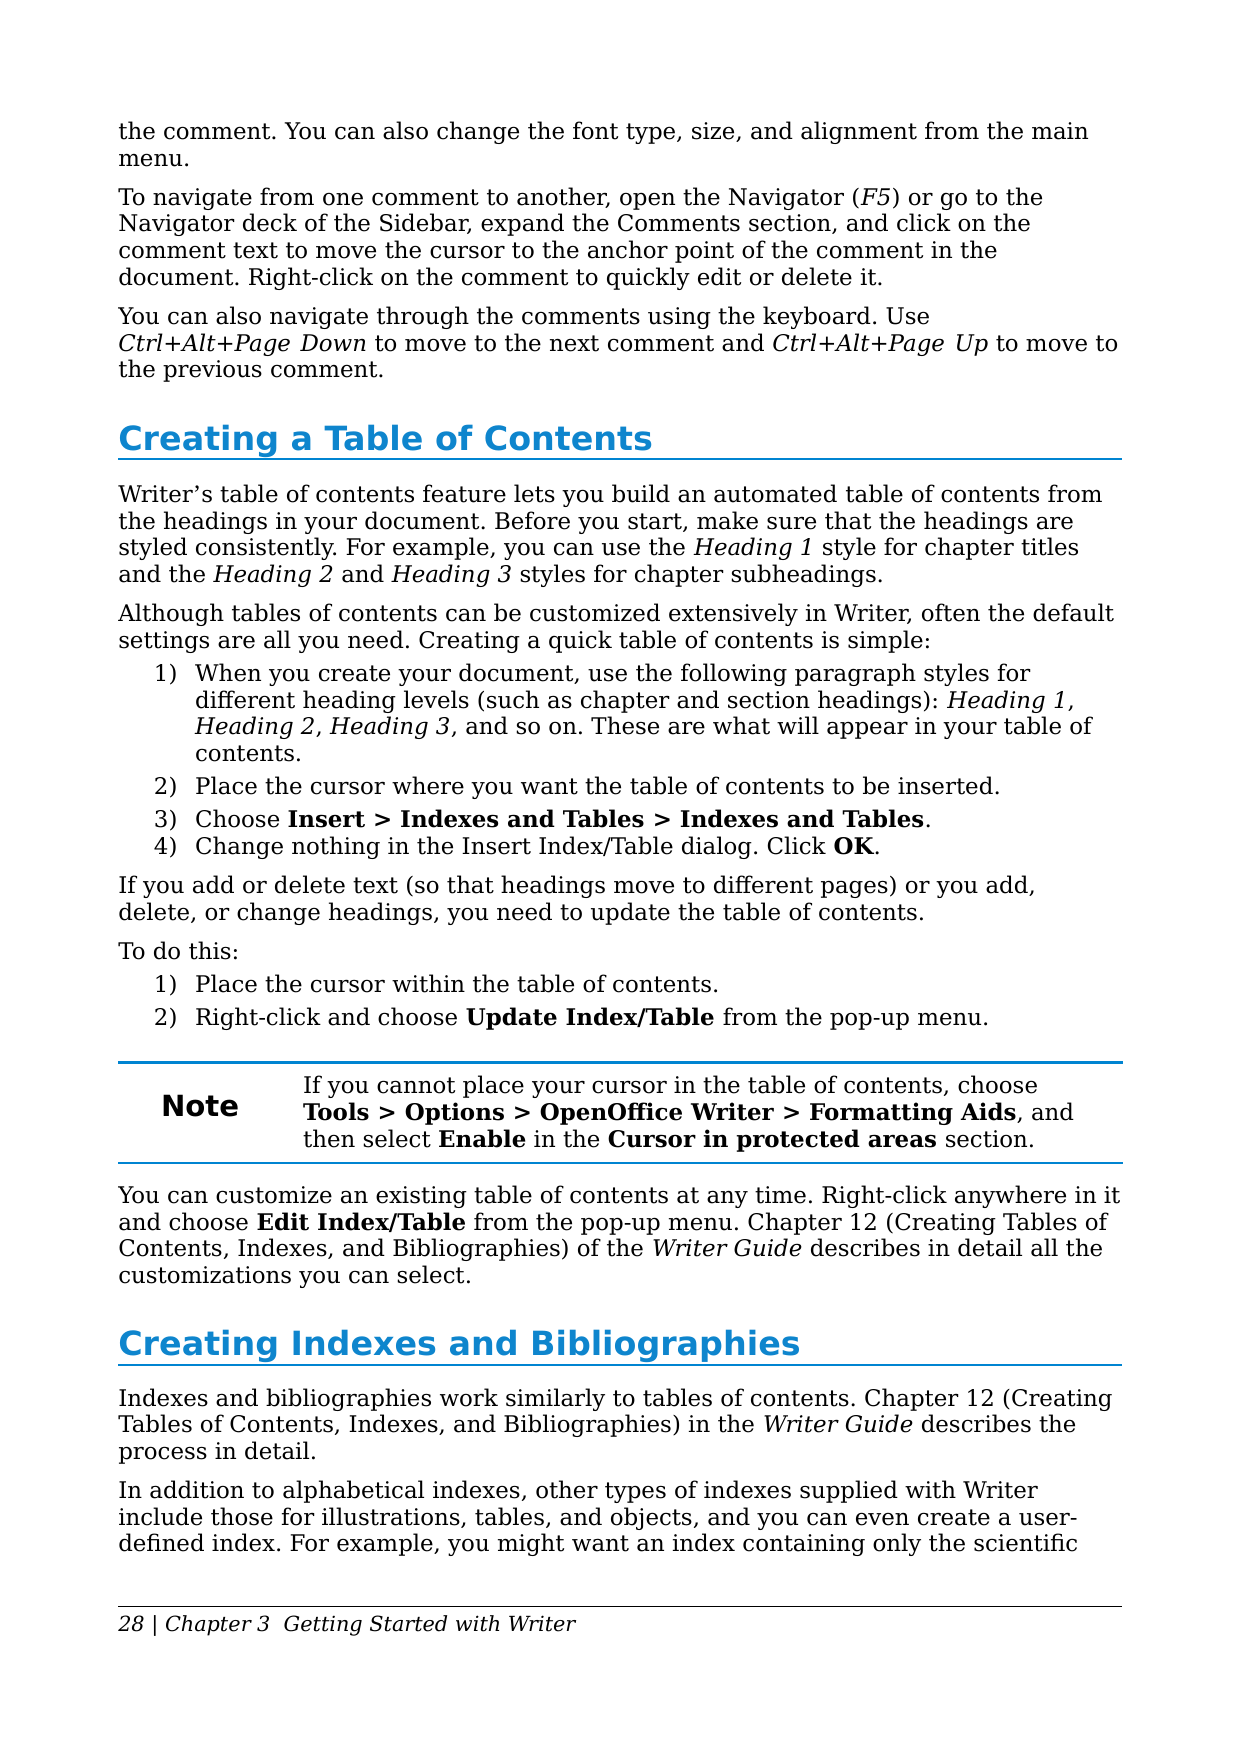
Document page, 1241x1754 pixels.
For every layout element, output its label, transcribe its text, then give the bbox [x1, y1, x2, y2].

text You can also navigate through the comments using the keyboard. Use Ctrl+Alt+Page Down to move to the next comment and Ctrl+Alt+Page Up to move to the previous comment. [118, 303, 1122, 383]
text the comment. You can also change the font type, size, and alignment from the main menu. [118, 118, 1122, 171]
table_header If you cannot place your cursor in the table of contents, choose Tools > Options > OpenOffice Writer > Formatting Aids, and then select Enable in the Cursor in protected areas section. [281, 1064, 1122, 1162]
list Change nothing in the Insert Index/Table dialog. Click OK. [177, 833, 1122, 860]
list Choose Insert > Indexes and Tables > Indexes and Tables. [177, 806, 1122, 833]
text Indexes and bibliographies work similarly to tables of contents. Chapter 12 (Creating Tables of Contents, Indexes, and Bibliographies) in the Writer Guide describes the process in detail. [118, 1385, 1122, 1465]
text If you add or delete text (so that headings move to different pages) or you add, delete, or change headings, you need to update the table of contents. [118, 872, 1122, 926]
text Writer’s table of contents feature lets you build an automated table of contents from the headings in your document. Before you start, make sure that the headings are styled consistently. For example, you can use the Heading 1 style for chapter titles and the Heading 2 and Heading 3 styles for chapter subheadings. [118, 479, 1122, 588]
list Although tables of contents can be customized extensively in Writer, often the default settings are all you need. Creating a quick table of contents is simple: [118, 600, 1122, 654]
list Right-click and choose Update Index/Table from the pop-up menu. [177, 1004, 1122, 1031]
table_header Note [118, 1064, 281, 1162]
text To navigate from one comment to another, open the Navigator (F5) or go to the Navigator deck of the Sidebar, expand the Comments section, and click on the comment text to move the cursor to the anchor point of the comment in the document. Right-click on the comment to quickly edit or delete it. [118, 184, 1122, 291]
list To do this: [118, 938, 1122, 965]
subtitle Creating Indexes and Bibliographies [118, 1325, 1122, 1364]
subtitle Creating a Table of Contents [118, 419, 1122, 458]
list When you create your document, use the following paragraph styles for different heading levels (such as chapter and section headings): Heading 1, Heading 2, Heading 3, and so on. These are what will appear in your table of contents. [177, 660, 1122, 767]
text In addition to alphabetical indexes, other types of indexes supplied with Writer include those for illustrations, tables, and objects, and you can even create a user-defined index. For example, you might want an index containing only the scientific [118, 1477, 1122, 1557]
list Place the cursor within the table of contents. [177, 971, 1122, 998]
text You can customize an existing table of contents at any time. Right-click anywhere in it and choose Edit Index/Table from the pop-up menu. Chapter 12 (Creating Tables of Contents, Indexes, and Bibliographies) of the Writer Guide describes in detail all the customizations you can select. [118, 1182, 1122, 1289]
list Place the cursor where you want the table of contents to be inserted. [177, 773, 1122, 800]
